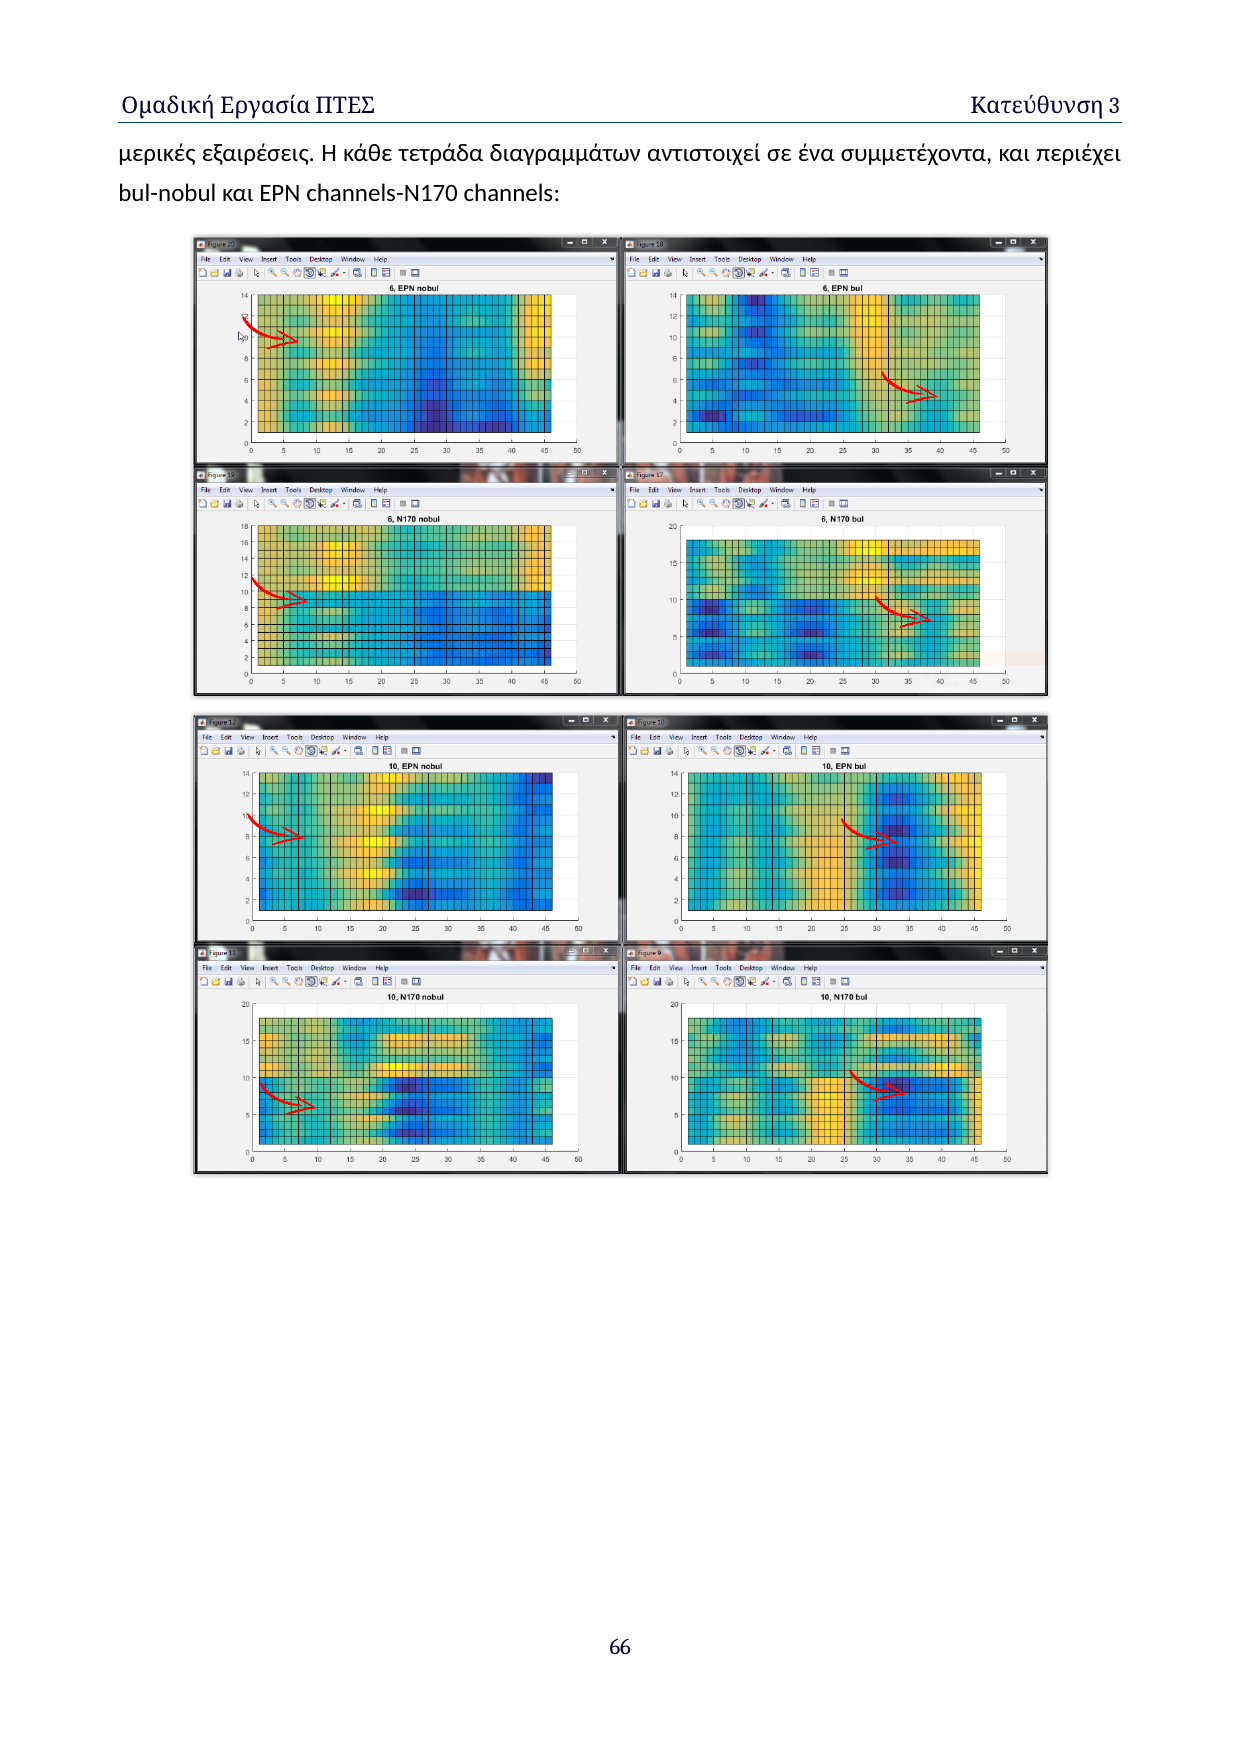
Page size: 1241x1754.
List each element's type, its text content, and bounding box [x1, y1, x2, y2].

picture [187, 709, 1053, 1179]
text μερικές εξαιρέσεις. Η κάθε τετράδα διαγραμμάτων αντιστοιχεί σε ένα συμμετέχοντα, και περιέχει bul-nobul και EPN channels-N170 channels: [118, 137, 1122, 208]
picture [187, 231, 1053, 701]
